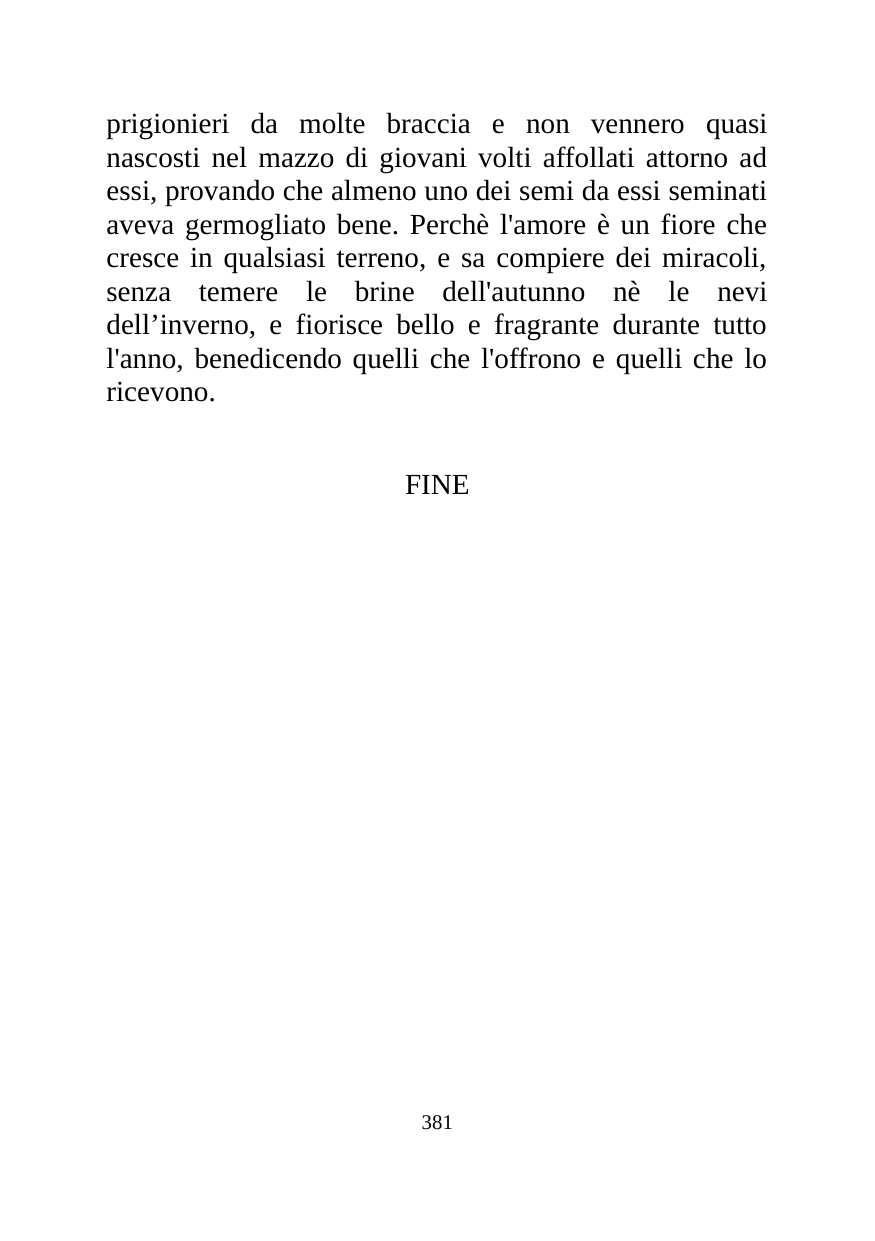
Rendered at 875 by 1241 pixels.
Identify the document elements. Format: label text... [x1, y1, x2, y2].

text prigionieri da molte braccia e non vennero quasi nascosti nel mazzo di giovani volti affollati attorno ad essi, provando che almeno uno dei semi da essi seminati aveva germogliato bene. Perchè l'amore è un fiore che cresce in qualsiasi terreno, e sa compiere dei miracoli, senza temere le brine dell'autunno nè le nevi dell’inverno, e fiorisce bello e fragrante durante tutto l'anno, benedicendo quelli che l'offrono e quelli che lo ricevono. [106, 106, 768, 408]
text FINE [106, 467, 768, 501]
